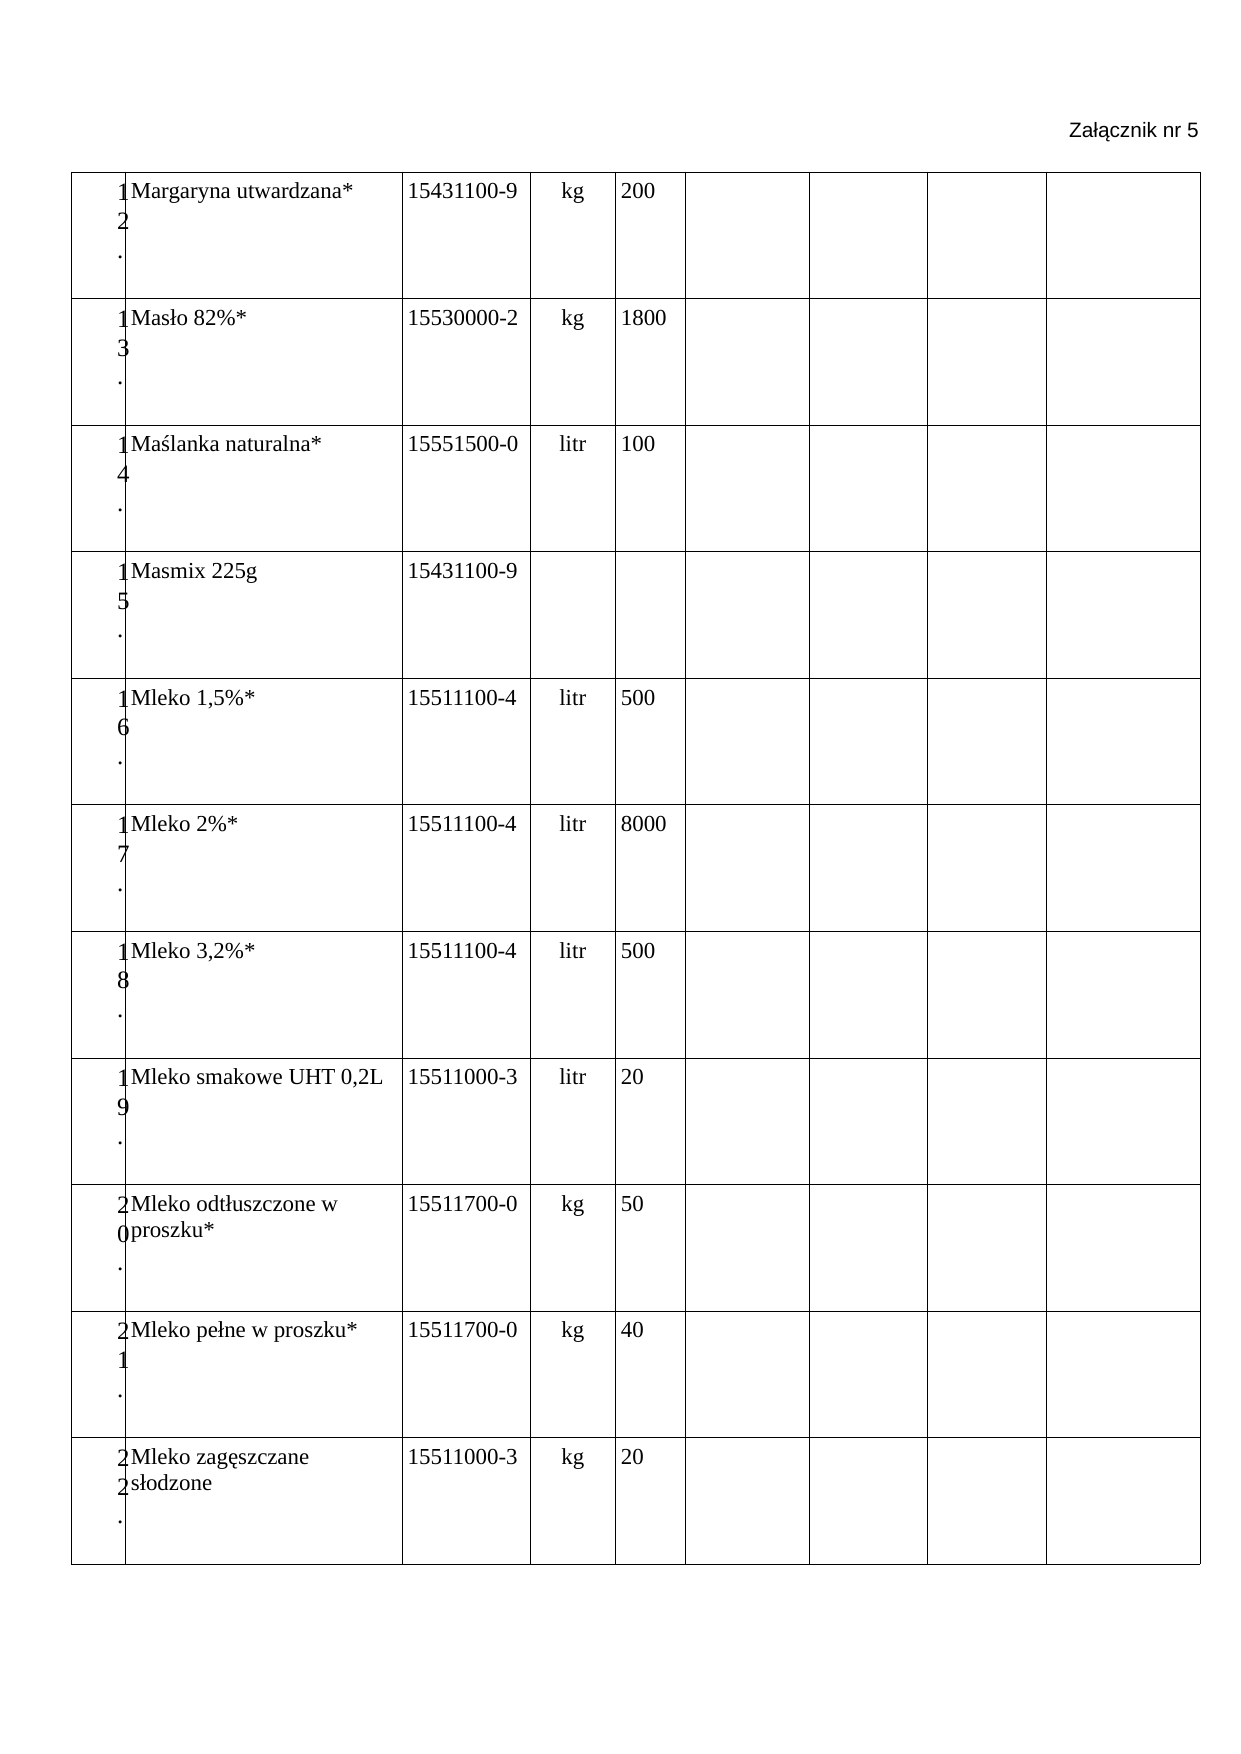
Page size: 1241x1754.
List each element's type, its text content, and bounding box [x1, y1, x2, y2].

table_cell 20 [616, 1438, 685, 1564]
table_cell Mleko 1,5%* [126, 679, 402, 804]
table_cell [72, 932, 125, 1057]
table_cell [928, 173, 1046, 298]
table_cell [1047, 426, 1200, 551]
table_cell Maślanka naturalna* [126, 426, 402, 551]
table_cell [1047, 1059, 1200, 1184]
table_cell [810, 932, 927, 1057]
table_cell Masło 82%* [126, 299, 402, 425]
table_cell 15511700-0 [403, 1312, 530, 1437]
table_cell Mleko smakowe UHT 0,2L [126, 1059, 402, 1184]
table_cell [1047, 679, 1200, 804]
table_cell kg [531, 1438, 615, 1564]
table_cell [810, 679, 927, 804]
table_cell [1047, 299, 1200, 425]
table_cell [928, 299, 1046, 425]
table_cell [810, 1438, 927, 1564]
table_cell Mleko 2%* [126, 805, 402, 931]
table_cell 20 [616, 1059, 685, 1184]
table_cell [928, 426, 1046, 551]
table_cell [810, 173, 927, 298]
table_cell [1047, 1438, 1200, 1564]
table_cell [928, 805, 1046, 931]
table_cell [810, 1185, 927, 1311]
table_cell 15511100-4 [403, 932, 530, 1057]
table_cell [810, 805, 927, 931]
table_cell [686, 1185, 809, 1311]
table_cell kg [531, 1185, 615, 1311]
table_cell [686, 173, 809, 298]
table_cell [72, 426, 125, 551]
table_cell 15511100-4 [403, 679, 530, 804]
table_cell [120, 720, 125, 734]
table_cell [1047, 932, 1200, 1057]
table_cell [686, 552, 809, 678]
table_cell [928, 679, 1046, 804]
table_cell [928, 932, 1046, 1057]
table_cell litr [531, 1059, 615, 1184]
table_cell litr [531, 805, 615, 931]
table_cell Masmix 225g [126, 552, 402, 678]
table_cell [1047, 173, 1200, 298]
table_cell [810, 552, 927, 678]
table_cell [686, 1059, 809, 1184]
table_cell 500 [616, 932, 685, 1057]
table_cell Mleko 3,2%* [126, 932, 402, 1057]
table_cell 15530000-2 [403, 299, 530, 425]
table_cell [686, 1312, 809, 1437]
table_cell [531, 552, 615, 678]
table_cell Margaryna utwardzana* [126, 173, 402, 298]
table_cell 200 [616, 173, 685, 298]
table_cell [72, 173, 125, 298]
table_cell 15551500-0 [403, 426, 530, 551]
table_cell Mleko pełne w proszku* [126, 1312, 402, 1437]
table_cell [1047, 552, 1200, 678]
table_cell [928, 1185, 1046, 1311]
table_cell [810, 1312, 927, 1437]
table_cell [686, 805, 809, 931]
table_cell 50 [616, 1185, 685, 1311]
table_cell [72, 1059, 125, 1184]
table_cell 15511100-4 [403, 805, 530, 931]
table_cell 15431100-9 [403, 552, 530, 678]
table_cell 15511000-3 [403, 1059, 530, 1184]
table_cell kg [531, 299, 615, 425]
table_cell [72, 1312, 125, 1437]
table_cell [686, 426, 809, 551]
table_cell [616, 552, 685, 678]
table_cell litr [531, 932, 615, 1057]
table_cell [72, 552, 125, 678]
table_cell [928, 1438, 1046, 1564]
table_cell 15431100-9 [403, 173, 530, 298]
table_cell [72, 805, 125, 931]
table_cell Mleko zagęszczane słodzone [126, 1438, 402, 1564]
table_cell [72, 679, 125, 804]
table_cell [928, 1059, 1046, 1184]
table_cell 40 [616, 1312, 685, 1437]
table_cell [72, 1185, 125, 1311]
table_cell [1047, 1185, 1200, 1311]
table_cell [686, 932, 809, 1057]
table_cell 15511700-0 [403, 1185, 530, 1311]
table_cell [928, 552, 1046, 678]
table_cell litr [531, 679, 615, 804]
table_cell [686, 679, 809, 804]
table_cell 100 [616, 426, 685, 551]
table_cell kg [531, 173, 615, 298]
table_cell 8000 [616, 805, 685, 931]
table_cell 15511000-3 [403, 1438, 530, 1564]
table_cell [1047, 1312, 1200, 1437]
table_cell [72, 299, 125, 425]
table_cell 1800 [616, 299, 685, 425]
table_cell [1047, 805, 1200, 931]
table_cell [810, 1059, 927, 1184]
table_cell [810, 426, 927, 551]
table_cell [686, 1438, 809, 1564]
table_cell litr [531, 426, 615, 551]
table_cell [810, 299, 927, 425]
table_cell [686, 299, 809, 425]
table_cell 500 [616, 679, 685, 804]
table_cell [72, 1438, 125, 1564]
table_cell Mleko odtłuszczone w proszku* [126, 1185, 402, 1311]
table_cell kg [531, 1312, 615, 1437]
table_cell [928, 1312, 1046, 1437]
